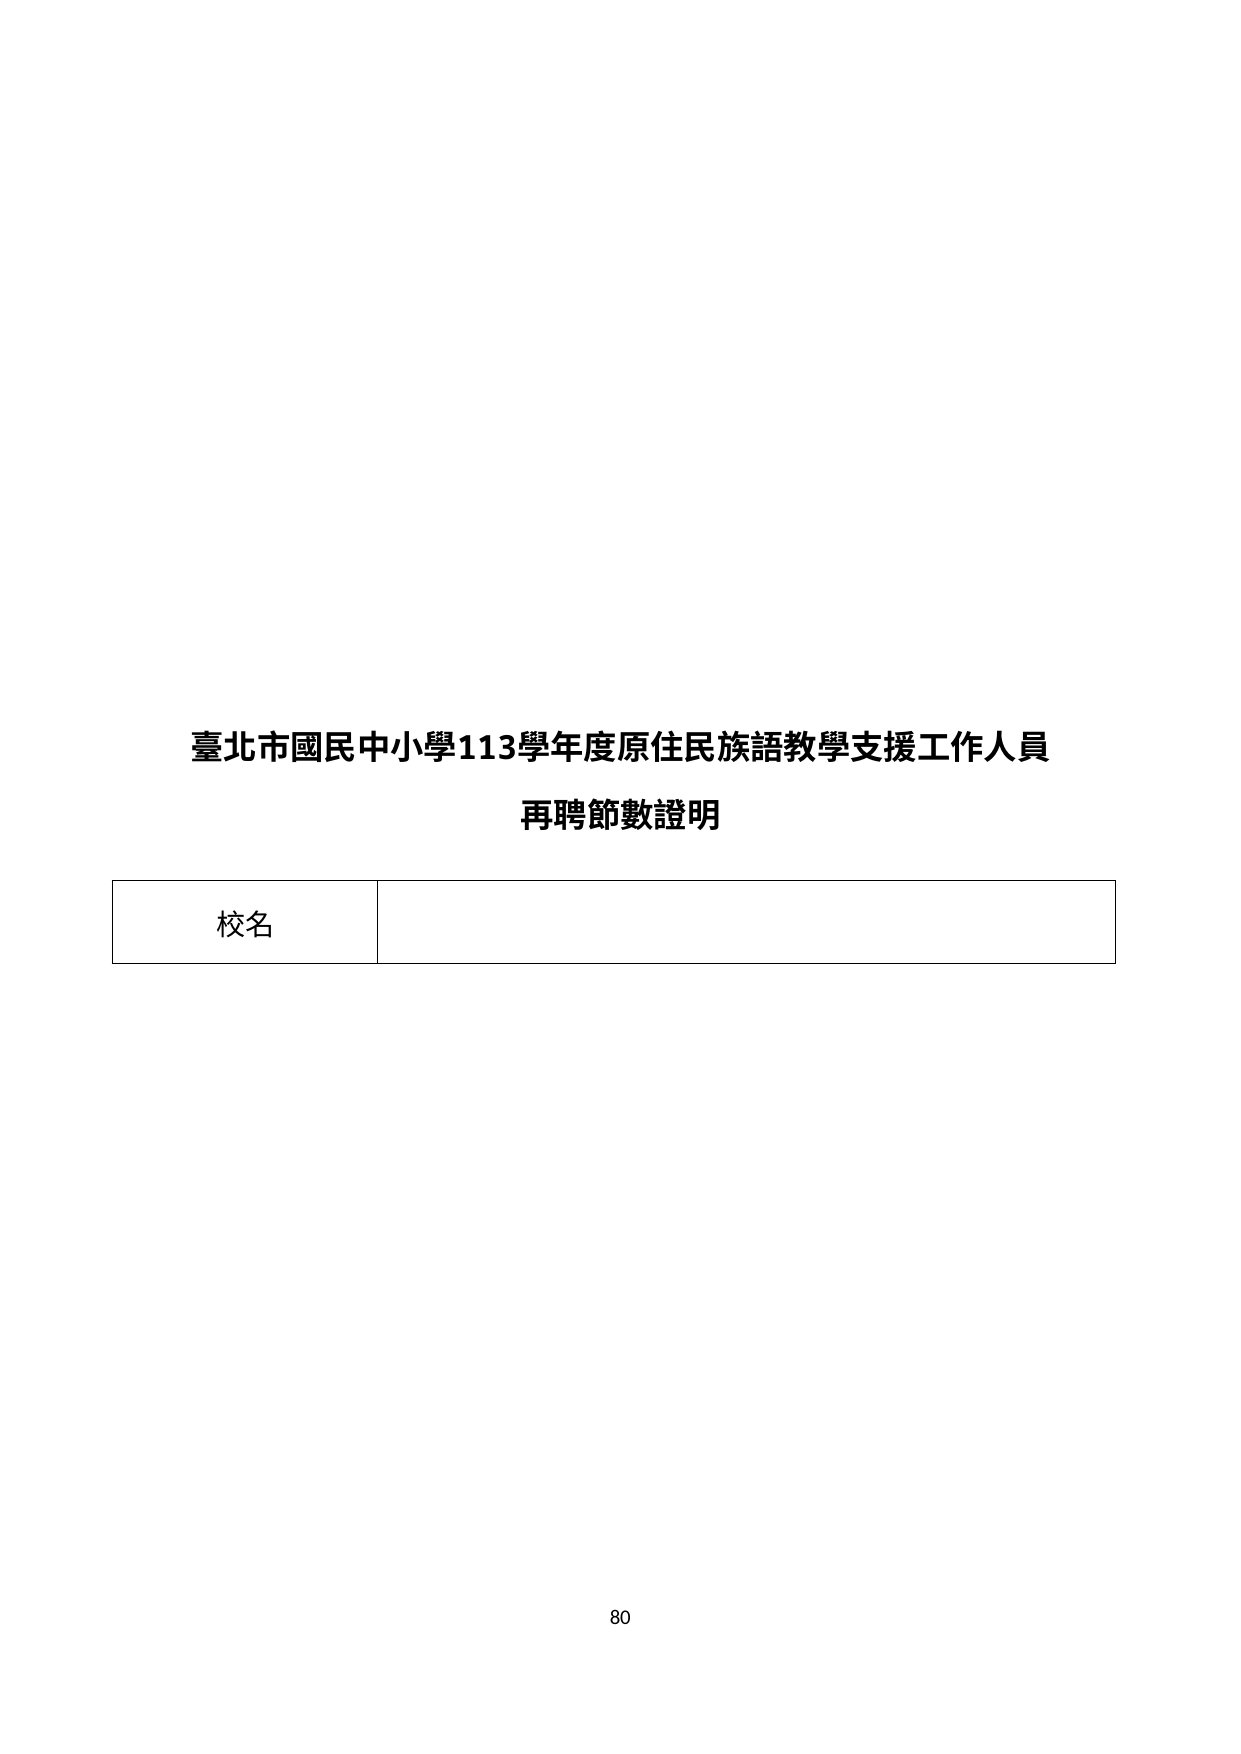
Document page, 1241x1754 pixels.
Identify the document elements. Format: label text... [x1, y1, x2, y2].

table_header [378, 881, 1115, 963]
text 臺北市國民中小學113學年度原住民族語教學支援工作人員 [112, 714, 1128, 771]
text 再聘節數證明 [112, 790, 1128, 837]
table_header 校名 [113, 881, 377, 963]
